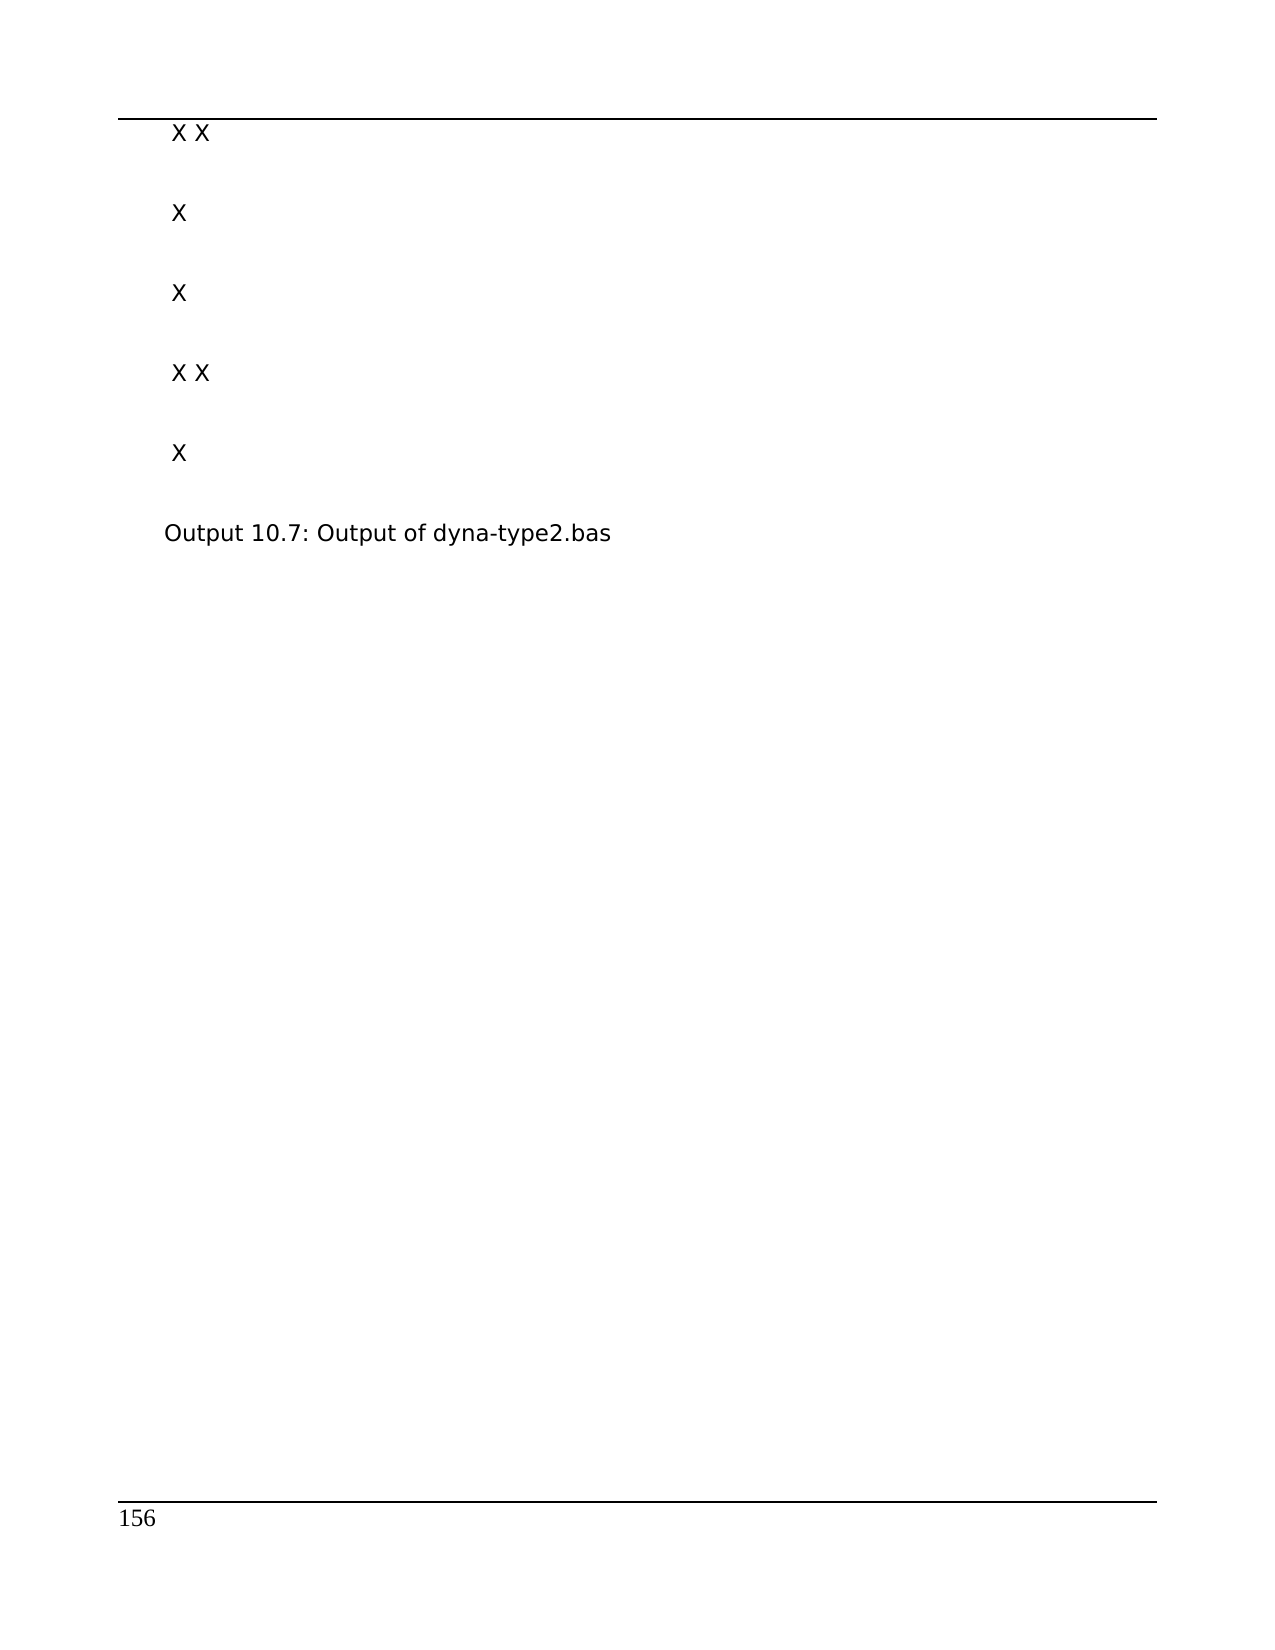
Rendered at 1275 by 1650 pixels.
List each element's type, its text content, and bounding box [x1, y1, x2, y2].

text X X [118, 120, 1157, 147]
text X [118, 280, 1157, 307]
text X [118, 440, 1157, 467]
text X [118, 200, 1157, 227]
text Output 10.7: Output of dyna-type2.bas [118, 520, 1157, 547]
text X X [118, 360, 1157, 387]
